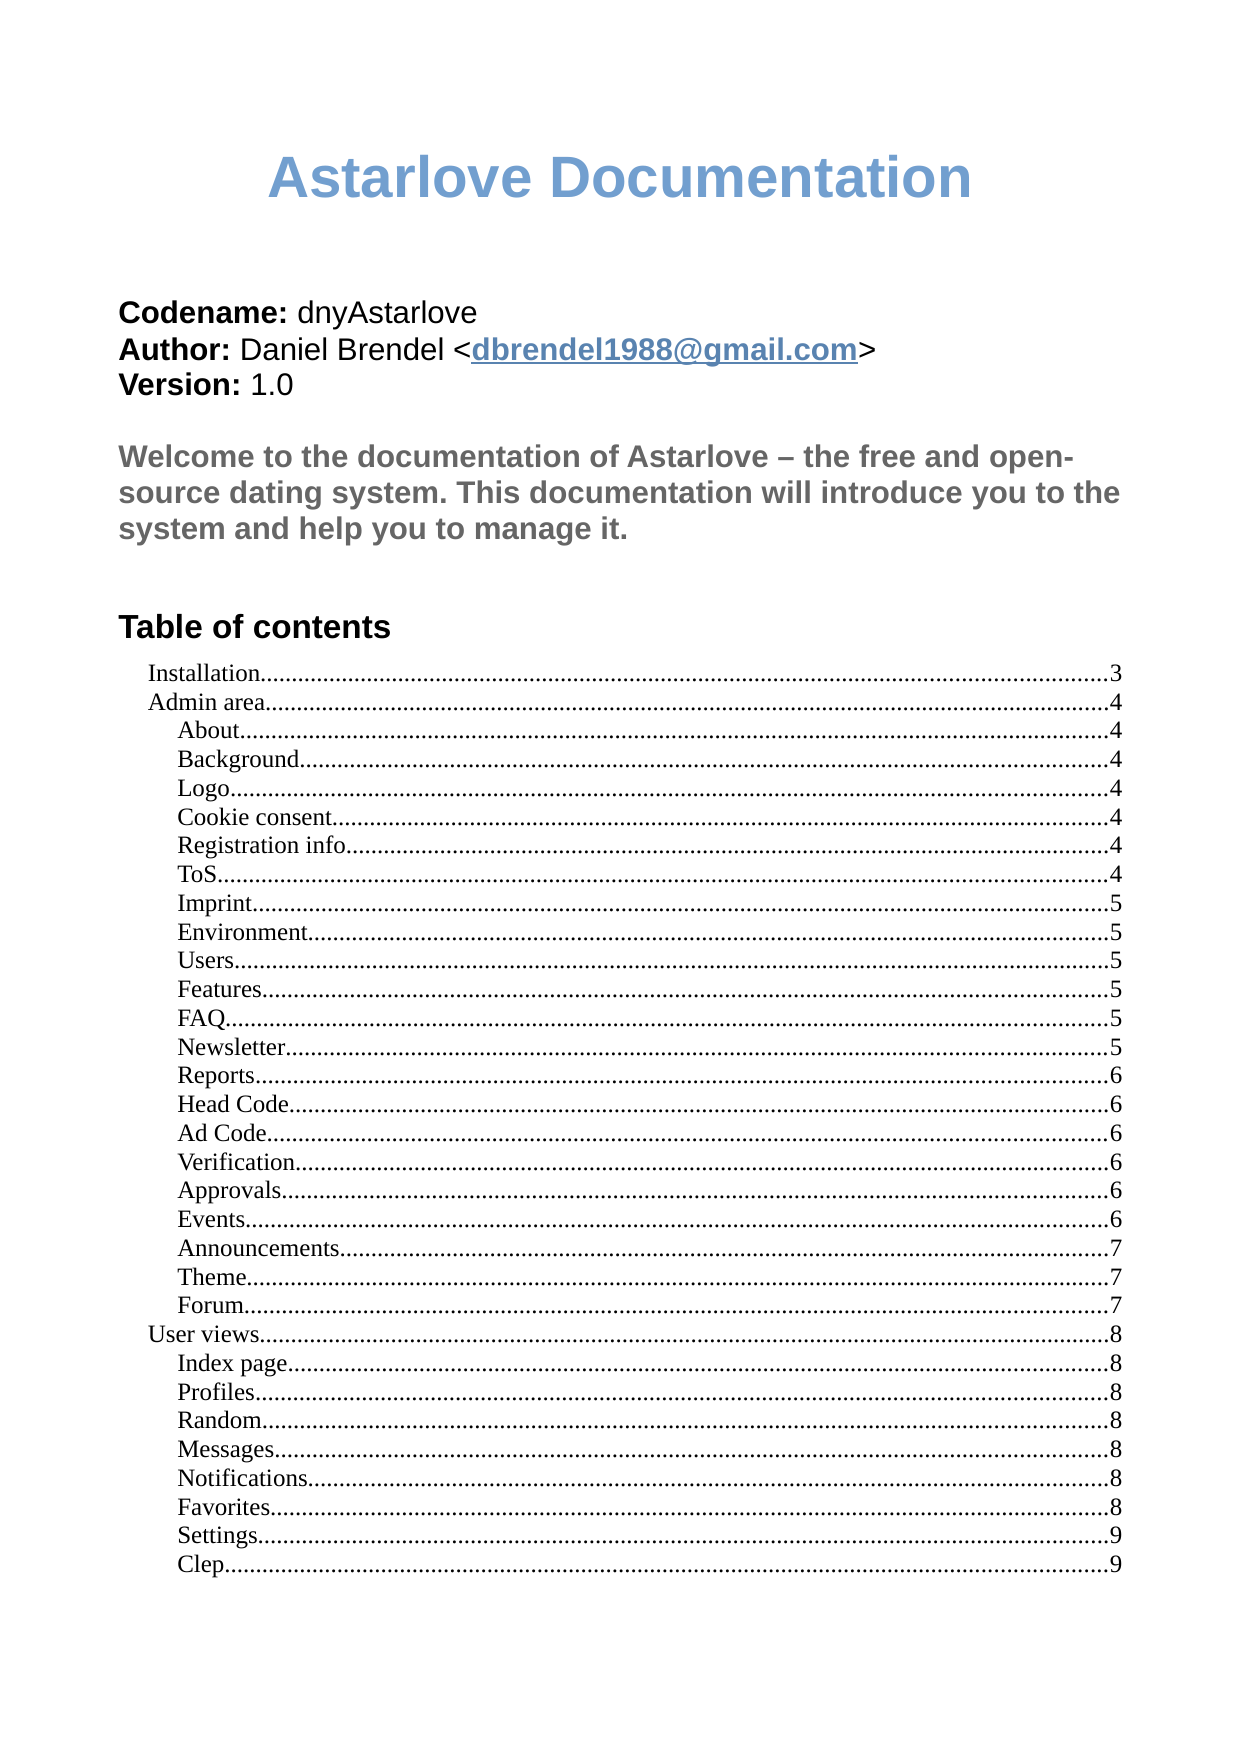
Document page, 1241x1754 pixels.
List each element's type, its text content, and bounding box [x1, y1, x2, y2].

text Events 6 [177, 1204, 1122, 1233]
text Index page 8 [177, 1348, 1122, 1377]
text ToS 4 [177, 859, 1122, 888]
text About 4 [177, 716, 1122, 744]
text Codename: dnyAstarlove [118, 294, 1122, 331]
text Users 5 [177, 946, 1122, 974]
text Profiles 8 [177, 1377, 1122, 1406]
text Notifications 8 [177, 1463, 1122, 1492]
text Random 8 [177, 1406, 1122, 1434]
text Registration info 4 [177, 831, 1122, 859]
text Reports 6 [177, 1061, 1122, 1089]
text Imprint 5 [177, 888, 1122, 917]
text Features 5 [177, 974, 1122, 1003]
text Environment 5 [177, 917, 1122, 946]
text Ad Code 6 [177, 1118, 1122, 1147]
text Settings 9 [177, 1521, 1122, 1549]
text User views 8 [148, 1319, 1122, 1348]
text Head Code 6 [177, 1089, 1122, 1118]
text Clep 9 [177, 1549, 1122, 1578]
text Admin area 4 [148, 687, 1122, 716]
text Newsletter 5 [177, 1032, 1122, 1061]
text Version: 1.0 [118, 366, 1122, 402]
text Verification 6 [177, 1147, 1122, 1176]
text Installation 3 [148, 658, 1122, 687]
text Welcome to the documentation of Astarlove – the free and open-source dating system. This documentation will introduce you to the system and help you to manage it. [118, 438, 1122, 546]
text Forum 7 [177, 1291, 1122, 1319]
text Approvals 6 [177, 1176, 1122, 1204]
subtitle Table of contents [118, 607, 1122, 646]
text FAQ 5 [177, 1003, 1122, 1032]
title Astarlove Documentation [118, 143, 1122, 210]
text Logo 4 [177, 773, 1122, 802]
text Announcements 7 [177, 1233, 1122, 1262]
text Cookie consent 4 [177, 802, 1122, 831]
text Messages 8 [177, 1434, 1122, 1463]
text Theme 7 [177, 1262, 1122, 1291]
text Author: Daniel Brendel <dbrendel1988@gmail.com> [118, 331, 1122, 366]
text Favorites 8 [177, 1492, 1122, 1521]
text Background 4 [177, 744, 1122, 773]
